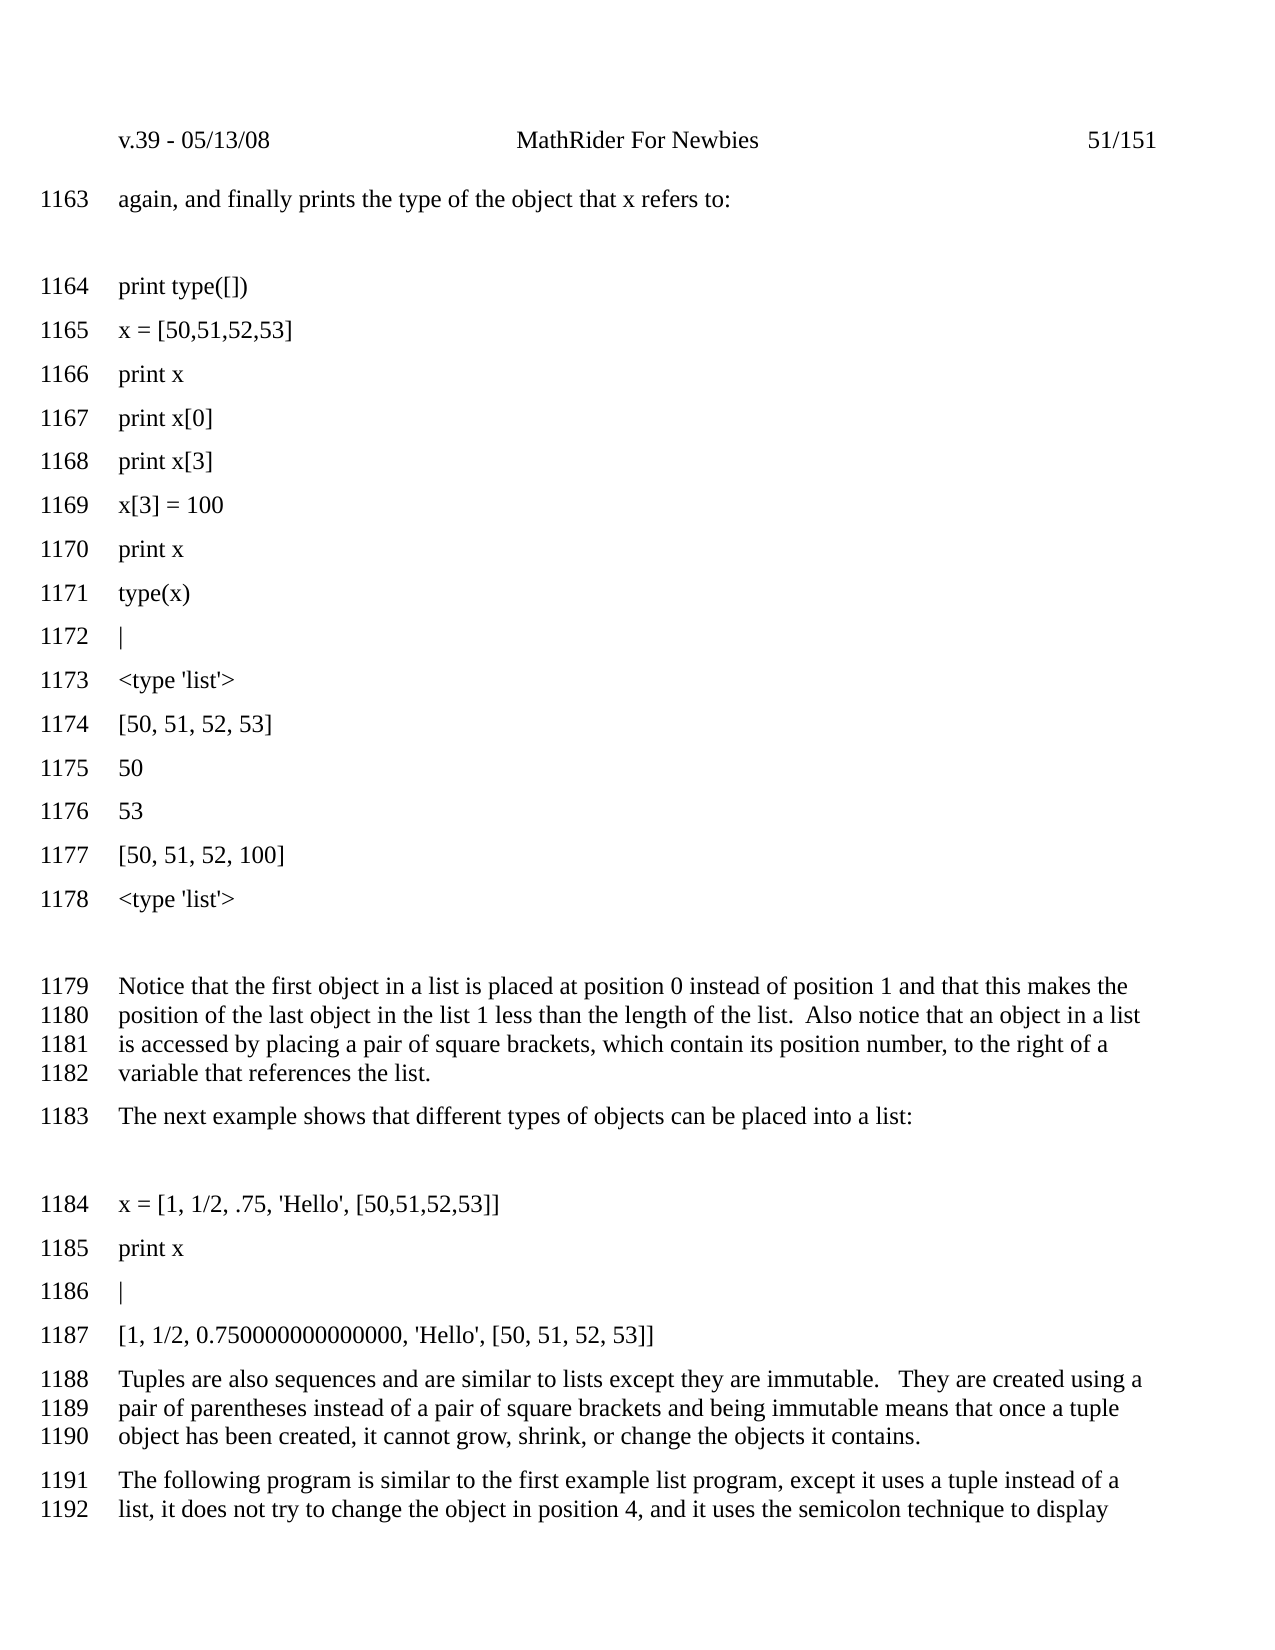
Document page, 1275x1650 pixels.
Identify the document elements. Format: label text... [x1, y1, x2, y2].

text | [118, 621, 1157, 650]
text <type 'list'> [118, 884, 1157, 913]
text type(x) [118, 578, 1157, 606]
text | [118, 1276, 1157, 1305]
text <type 'list'> [118, 665, 1157, 694]
text The next example shows that different types of objects can be placed into a list: [118, 1101, 1157, 1130]
text print x[0] [118, 403, 1157, 431]
text again, and finally prints the type of the object that x refers to: [118, 184, 1157, 213]
text x[3] = 100 [118, 490, 1157, 519]
text 50 [118, 753, 1157, 781]
text [1, 1/2, 0.750000000000000, 'Hello', [50, 51, 52, 53]] [118, 1320, 1157, 1349]
text x = [1, 1/2, .75, 'Hello', [50,51,52,53]] [118, 1189, 1157, 1218]
text [50, 51, 52, 100] [118, 840, 1157, 869]
text [50, 51, 52, 53] [118, 709, 1157, 738]
text The following program is similar to the first example list program, except it uses a tuple instead of a list, it does not try to change the object in position 4, and it uses the semicolon technique to display [118, 1465, 1157, 1523]
text 53 [118, 796, 1157, 825]
text print type([]) [118, 271, 1157, 300]
text Notice that the first object in a list is placed at position 0 instead of position 1 and that this makes the position of the last object in the list 1 less than the length of the list. Also notice that an object in a list is accessed by placing a pair of square brackets, which contain its position number, to the right of a variable that references the list. [118, 971, 1157, 1086]
text print x [118, 534, 1157, 563]
text print x [118, 359, 1157, 388]
text Tuples are also sequences and are similar to lists except they are immutable. They are created using a pair of parentheses instead of a pair of square brackets and being immutable means that once a tuple object has been created, it cannot grow, shrink, or change the objects it contains. [118, 1364, 1157, 1450]
text print x [118, 1233, 1157, 1261]
text print x[3] [118, 446, 1157, 475]
text x = [50,51,52,53] [118, 315, 1157, 344]
